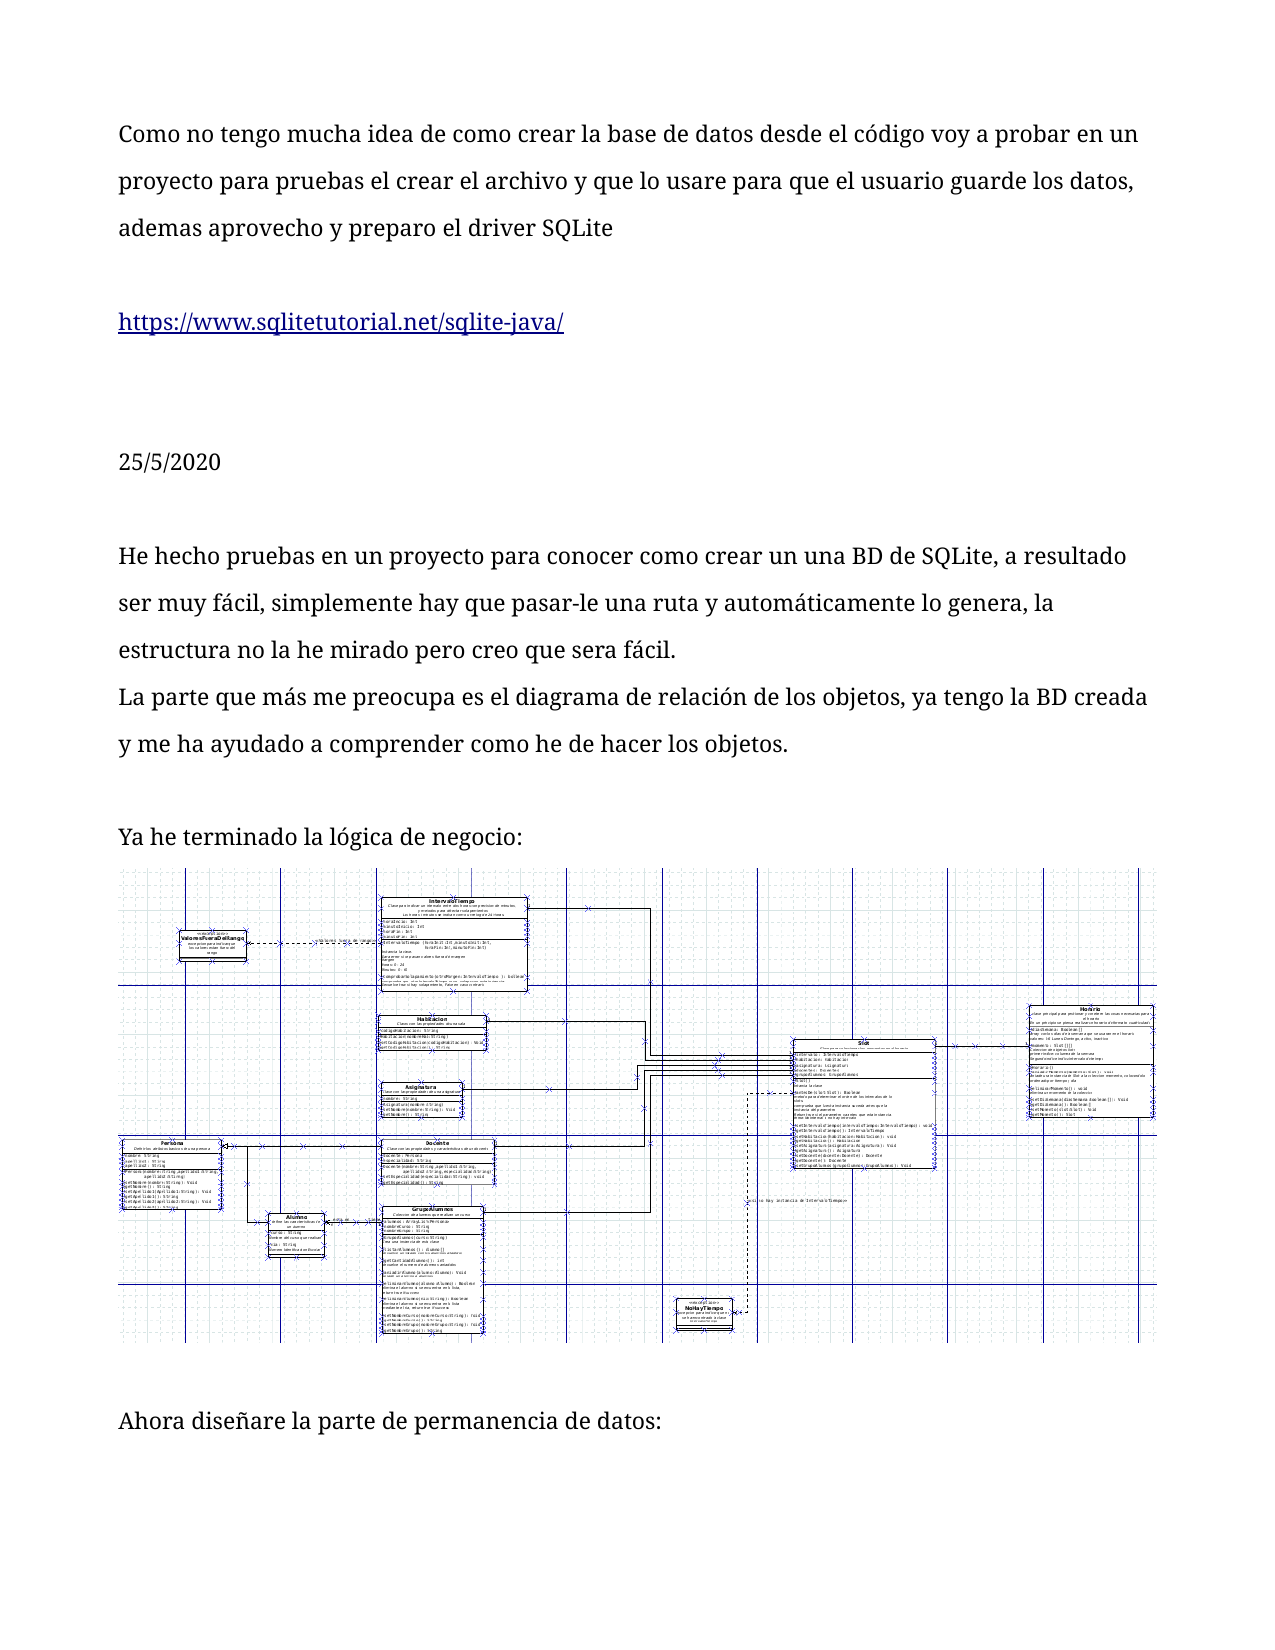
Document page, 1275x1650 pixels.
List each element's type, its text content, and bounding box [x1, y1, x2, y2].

text La parte que más me preocupa es el diagrama de relación de los objetos, ya tengo la BD creada y me ha ayudado a comprender como he de hacer los objetos. [118, 681, 1157, 759]
text 25/5/2020 [118, 446, 1157, 477]
text Ahora diseñare la parte de permanencia de datos: [118, 1405, 1157, 1436]
picture [118, 868, 1157, 1343]
text https://www.sqlitetutorial.net/sqlite-java/ [118, 306, 1157, 337]
text Ya he terminado la lógica de negocio: [118, 821, 1157, 852]
text He hecho pruebas en un proyecto para conocer como crear un una BD de SQLite, a resultado ser muy fácil, simplemente hay que pasar-le una ruta y automáticamente lo genera, la estructura no la he mirado pero creo que sera fácil. [118, 540, 1157, 665]
text Como no tengo mucha idea de como crear la base de datos desde el código voy a probar en un proyecto para pruebas el crear el archivo y que lo usare para que el usuario guarde los datos, ademas aprovecho y preparo el driver SQLite [118, 118, 1157, 243]
